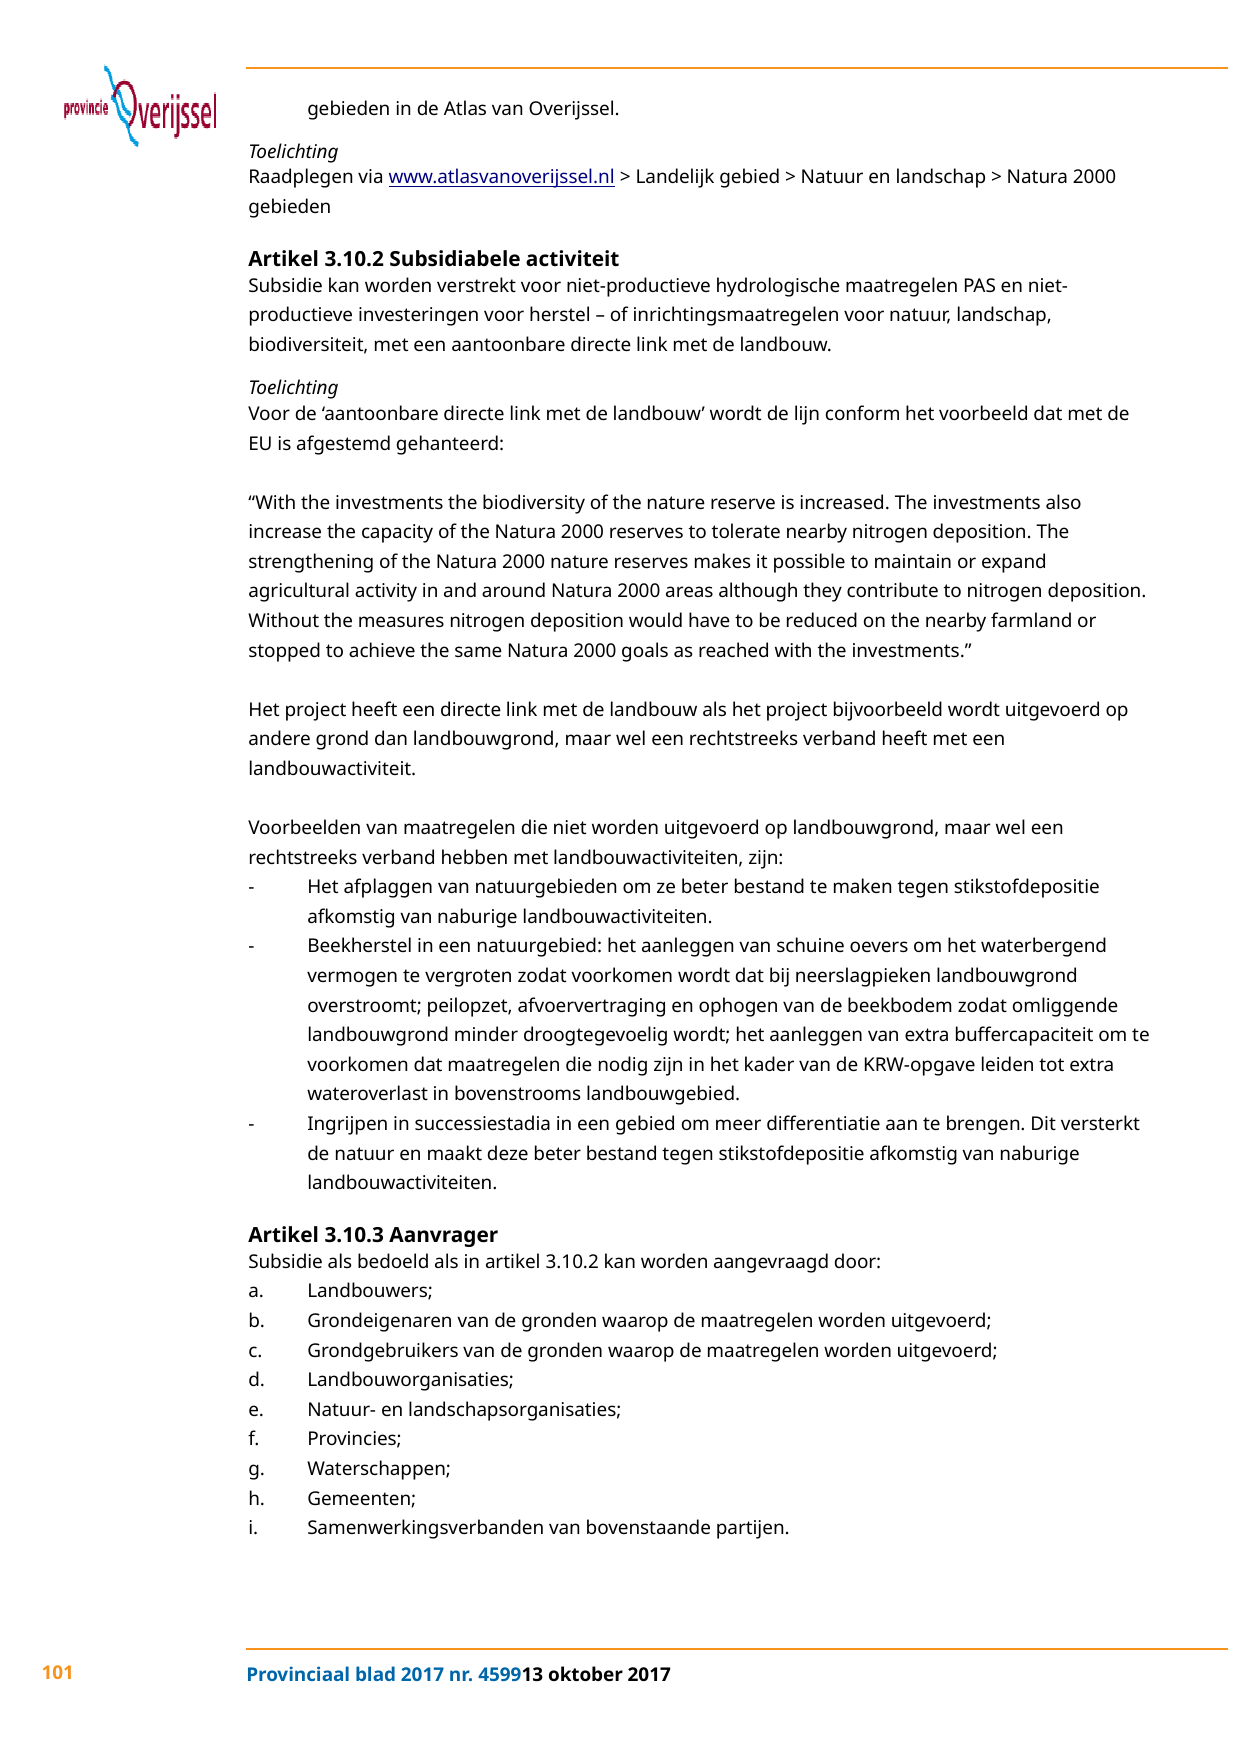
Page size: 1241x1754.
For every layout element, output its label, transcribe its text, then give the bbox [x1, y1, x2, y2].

text Het project heeft een directe link met de landbouw als het project bijvoorbeeld wordt uitgevoerd op andere grond dan landbouwgrond, maar wel een rechtstreeks verband heeft met een landbouwactiviteit. [248, 696, 1152, 781]
text Voorbeelden van maatregelen die niet worden uitgevoerd op landbouwgrond, maar wel een rechtstreeks verband hebben met landbouwactiviteiten, zijn: [248, 814, 1152, 869]
text Toelichting [248, 374, 1152, 400]
list Provincies; [248, 1426, 1152, 1451]
list Waterschappen; [248, 1455, 1152, 1481]
text Toelichting [248, 138, 1152, 164]
text Raadplegen via www.atlasvanoverijssel.nl > Landelijk gebied > Natuur en landschap > Natura 2000 gebieden [248, 164, 1152, 219]
list Landbouworganisaties; [248, 1366, 1152, 1392]
list Gemeenten; [248, 1485, 1152, 1511]
text Subsidie als bedoeld als in artikel 3.10.2 kan worden aangevraagd door: [248, 1248, 1152, 1274]
list gebieden in de Atlas van Overijssel. [248, 95, 1152, 121]
text “With the investments the biodiversity of the nature reserve is increased. The investments also increase the capacity of the Natura 2000 reserves to tolerate nearby nitrogen deposition. The strengthening of the Natura 2000 nature reserves makes it possible to maintain or expand agricultural activity in and around Natura 2000 areas although they contribute to nitrogen deposition. Without the measures nitrogen deposition would have to be reduced on the nearby farmland or stopped to achieve the same Natura 2000 goals as reached with the investments.” [248, 489, 1152, 662]
text Subsidie kan worden verstrekt voor niet-productieve hydrologische maatregelen PAS en niet-productieve investeringen voor herstel – of inrichtingsmaatregelen voor natuur, landschap, biodiversiteit, met een aantoonbare directe link met de landbouw. [248, 272, 1152, 357]
text Voor de ‘aantoonbare directe link met de landbouw’ wordt de lijn conform het voorbeeld dat met de EU is afgestemd gehanteerd: [248, 400, 1152, 455]
list Grondeigenaren van de gronden waarop de maatregelen worden uitgevoerd; [248, 1307, 1152, 1333]
list Grondgebruikers van de gronden waarop de maatregelen worden uitgevoerd; [248, 1337, 1152, 1363]
list Natuur- en landschapsorganisaties; [248, 1396, 1152, 1422]
list Landbouwers; [248, 1278, 1152, 1303]
list Samenwerkingsverbanden van bovenstaande partijen. [248, 1514, 1152, 1540]
picture [41, 47, 231, 172]
list Ingrijpen in successiestadia in een gebied om meer differentiatie aan te brengen. Dit versterkt de natuur en maakt deze beter bestand tegen stikstofdepositie afkomstig van naburige landbouwactiviteiten. [248, 1110, 1152, 1195]
list Beekherstel in een natuurgebied: het aanleggen van schuine oevers om het waterbergend vermogen te vergroten zodat voorkomen wordt dat bij neerslagpieken landbouwgrond overstroomt; peilopzet, afvoervertraging en ophogen van de beekbodem zodat omliggende landbouwgrond minder droogtegevoelig wordt; het aanleggen van extra buffercapaciteit om te voorkomen dat maatregelen die nodig zijn in het kader van de KRW-opgave leiden tot extra wateroverlast in bovenstrooms landbouwgebied. [248, 933, 1152, 1106]
text Artikel 3.10.2 Subsidiabele activiteit [248, 244, 1152, 272]
text Artikel 3.10.3 Aanvrager [248, 1220, 1152, 1248]
list Het afplaggen van natuurgebieden om ze beter bestand te maken tegen stikstofdepositie afkomstig van naburige landbouwactiviteiten. [248, 873, 1152, 929]
